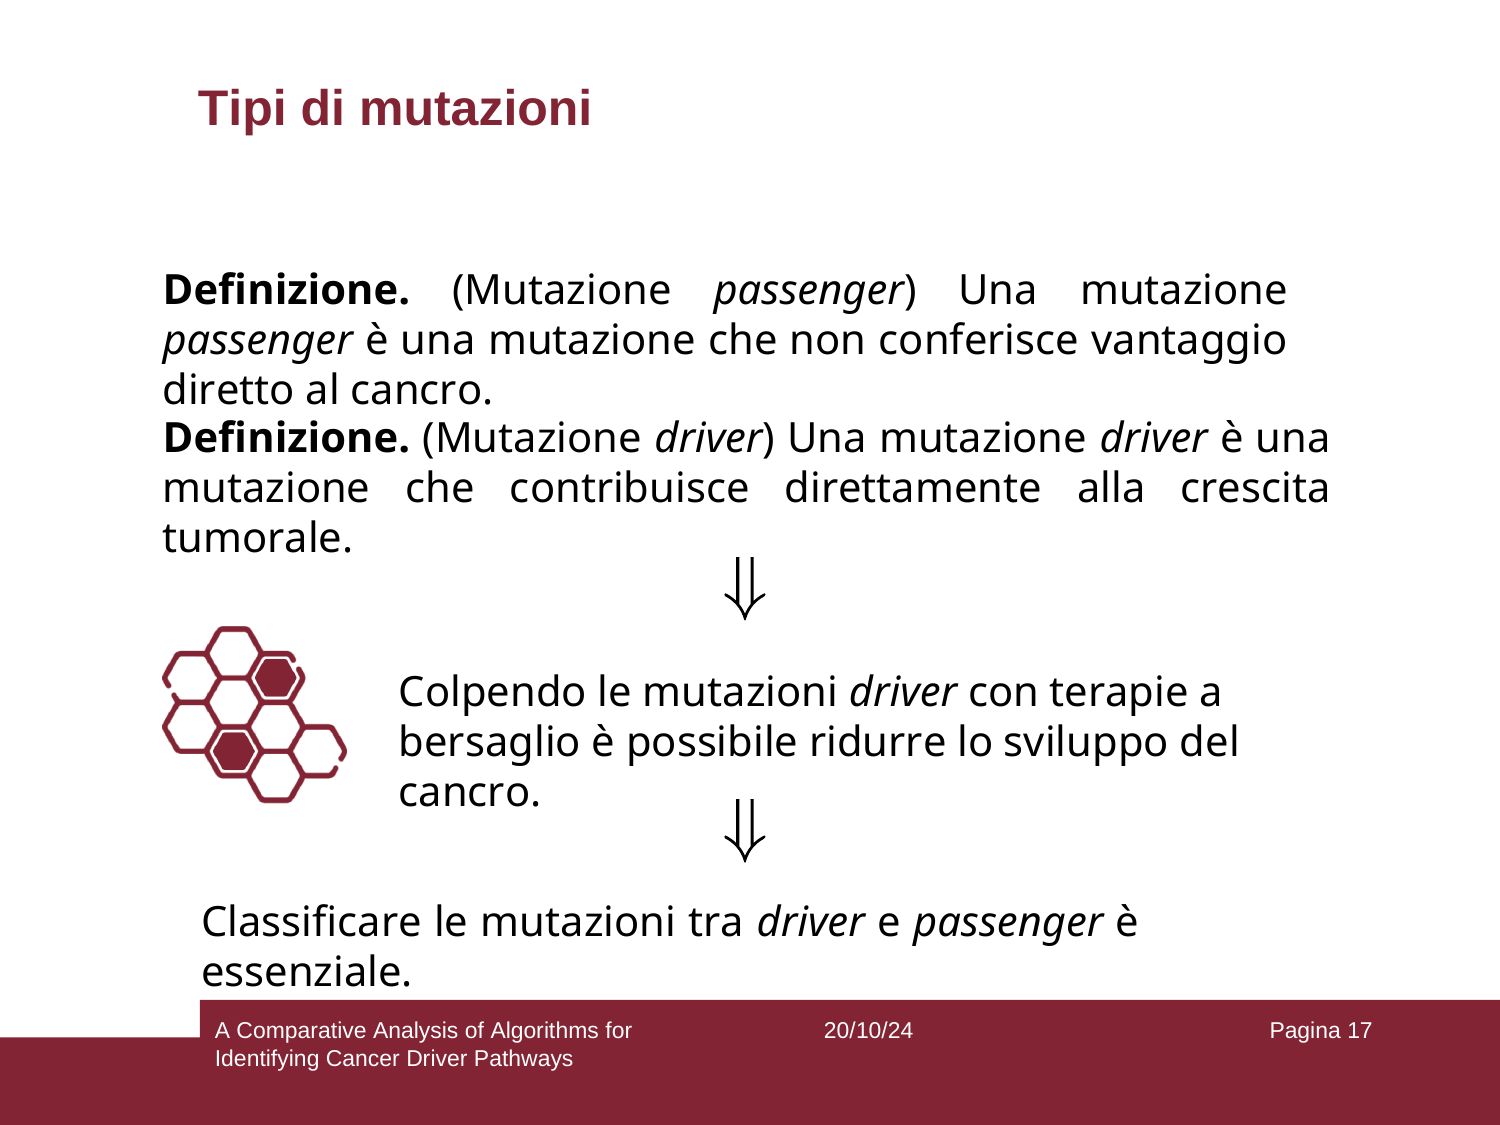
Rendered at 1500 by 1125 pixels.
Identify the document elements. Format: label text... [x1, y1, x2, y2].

text_box Definizione. (Mutazione driver) Una mutazione driver è una mutazione che contribuisce direttamente alla crescita tumorale. [147, 403, 1359, 519]
text_box Colpendo le mutazioni driver con terapie a bersaglio è possibile ridurre lo sviluppo del cancro. [383, 657, 1339, 773]
picture [724, 799, 766, 863]
text_box Definizione. (Mutazione passenger) Una mutazione passenger è una mutazione che non conferisce vantaggio diretto al cancro. [147, 255, 1359, 371]
title Tipi di mutazioni [183, 67, 1400, 150]
text_box Pagina <number> [1074, 1008, 1388, 1084]
text_box 20/10/24 [712, 1008, 1026, 1084]
picture [724, 557, 766, 621]
text_box Classificare le mutazioni tra driver e passenger è essenziale. [186, 887, 1305, 1003]
text_box A Comparative Analysis of Algorithms for Identifying Cancer Driver Pathways [199, 1008, 676, 1084]
picture [162, 622, 347, 807]
